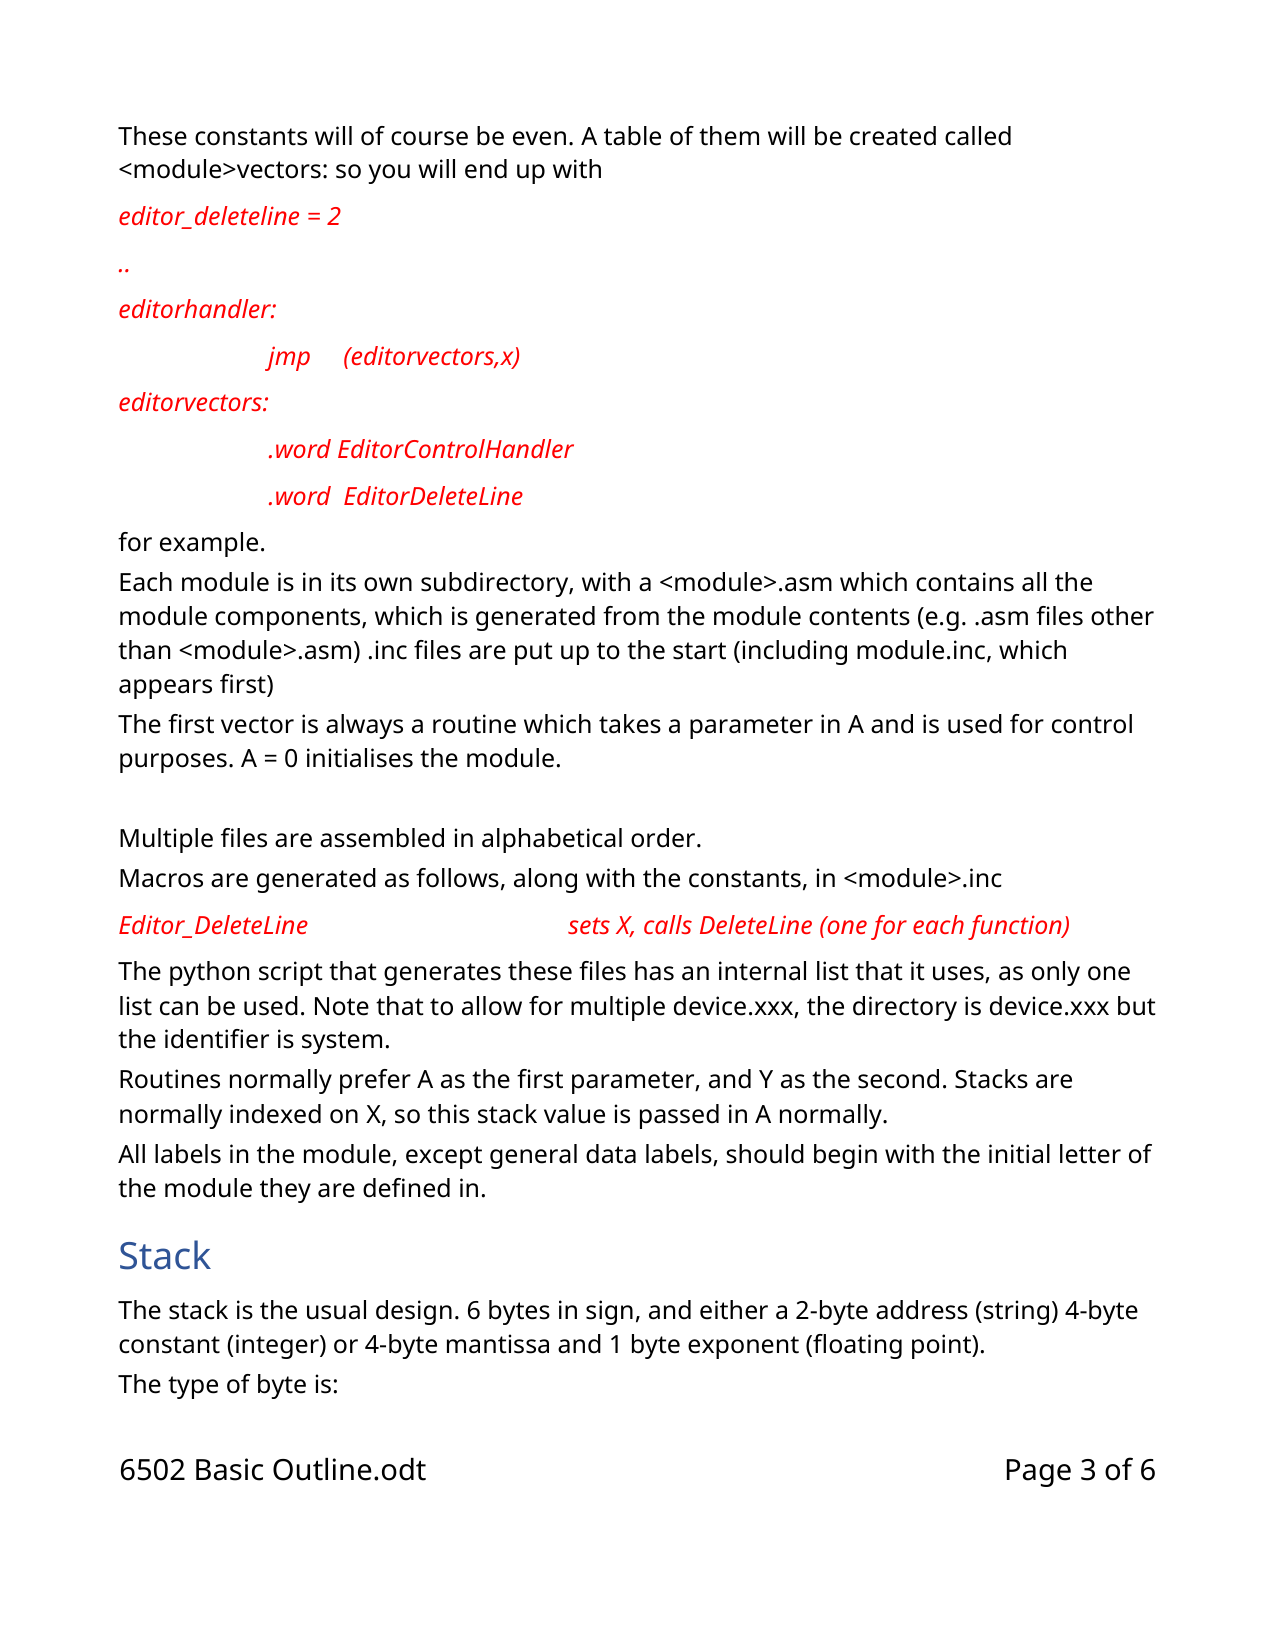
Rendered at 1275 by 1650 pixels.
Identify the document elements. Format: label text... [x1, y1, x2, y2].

text .word EditorDeleteLine [118, 478, 1157, 512]
text editor_deleteline = 2 [118, 199, 1157, 233]
text Each module is in its own subdirectory, with a <module>.asm which contains all the module components, which is generated from the module contents (e.g. .asm files other than <module>.asm) .inc files are put up to the start (including module.inc, which appears first) [118, 565, 1157, 701]
text The python script that generates these files has an internal list that it uses, as only one list can be used. Note that to allow for multiple device.xxx, the directory is device.xxx but the identifier is system. [118, 954, 1157, 1056]
text .word EditorControlHandler [118, 432, 1157, 466]
text All labels in the module, except general data labels, should begin with the initial letter of the module they are defined in. [118, 1136, 1157, 1204]
text for example. [118, 525, 1157, 559]
text jmp (editorvectors,x) [118, 338, 1157, 372]
text Multiple files are assembled in alphabetical order. [118, 821, 1157, 855]
text Routines normally prefer A as the first parameter, and Y as the second. Stacks are normally indexed on X, so this stack value is passed in A normally. [118, 1062, 1157, 1130]
text Macros are generated as follows, along with the constants, in <module>.inc [118, 861, 1157, 895]
text These constants will of course be even. A table of them will be created called <module>vectors: so you will end up with [118, 118, 1157, 186]
subtitle Stack [118, 1229, 1157, 1280]
text editorhandler: [118, 292, 1157, 326]
text editorvectors: [118, 385, 1157, 419]
text The first vector is always a routine which takes a parameter in A and is used for control purposes. A = 0 initialises the module. [118, 707, 1157, 775]
text The type of byte is: [118, 1367, 1157, 1401]
text Editor_DeleteLine sets X, calls DeleteLine (one for each function) [118, 907, 1157, 942]
text .. [118, 245, 1157, 279]
text The stack is the usual design. 6 bytes in sign, and either a 2-byte address (string) 4-byte constant (integer) or 4-byte mantissa and 1 byte exponent (floating point). [118, 1293, 1157, 1361]
